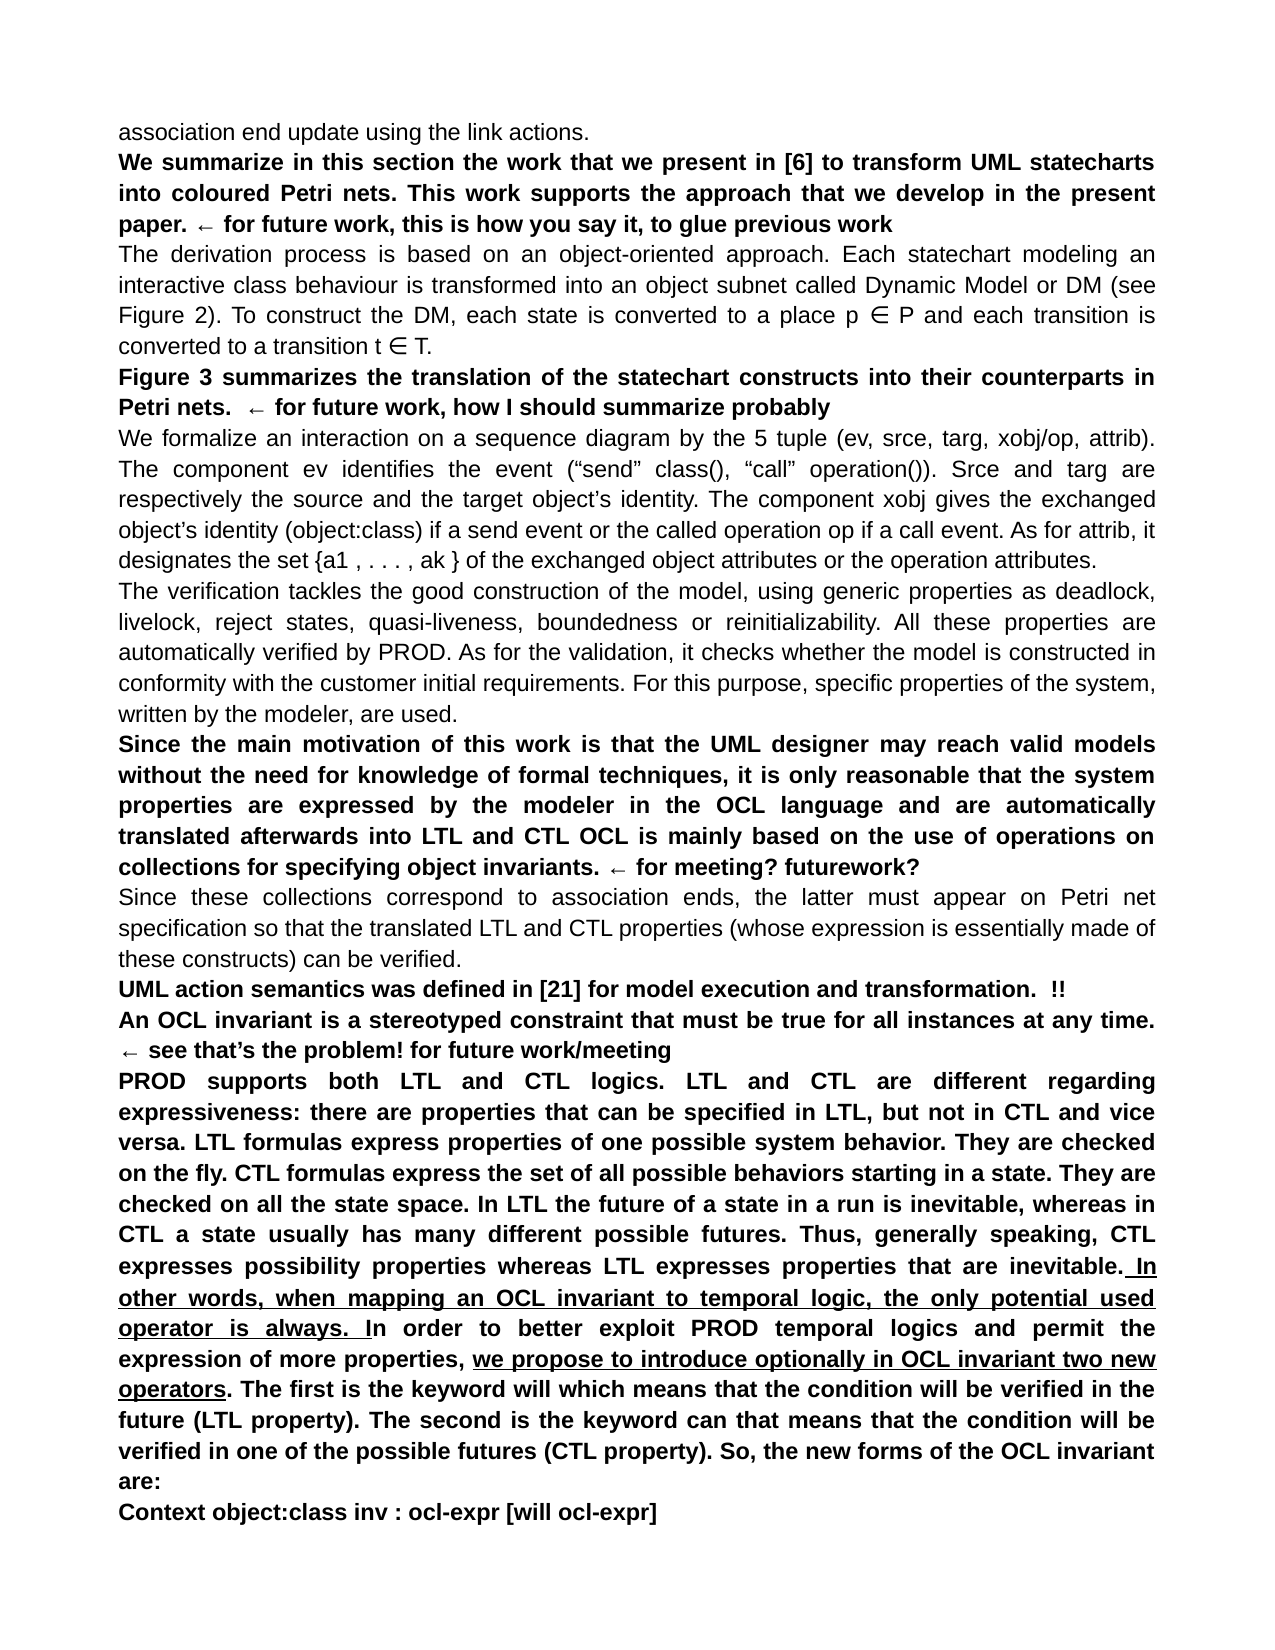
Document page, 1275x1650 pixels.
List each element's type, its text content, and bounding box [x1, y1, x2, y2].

text The verification tackles the good construction of the model, using generic properties as deadlock, livelock, reject states, quasi-liveness, boundedness or reinitializability. All these properties are automatically verified by PROD. As for the validation, it checks whether the model is constructed in conformity with the customer initial requirements. For this purpose, specific properties of the system, written by the modeler, are used. [118, 577, 1157, 727]
text Figure 3 summarizes the translation of the statechart constructs into their counterparts in Petri nets. ← for future work, how I should summarize probably [118, 363, 1157, 421]
text Since these collections correspond to association ends, the latter must appear on Petri net specification so that the translated LTL and CTL properties (whose expression is essentially made of these constructs) can be verified. [118, 884, 1157, 972]
text Context object:class inv : ocl-expr [will ocl-expr] [118, 1498, 1157, 1525]
text Since the main motivation of this work is that the UML designer may reach valid models without the need for knowledge of formal techniques, it is only reasonable that the system properties are expressed by the modeler in the OCL language and are automatically translated afterwards into LTL and CTL OCL is mainly based on the use of operations on collections for specifying object invariants. ← for meeting? futurework? [118, 731, 1157, 880]
text The derivation process is based on an object-oriented approach. Each statechart modeling an interactive class behaviour is transformed into an object subnet called Dynamic Model or DM (see Figure 2). To construct the DM, each state is converted to a place p ∈ P and each transition is converted to a transition t ∈ T. [118, 241, 1157, 359]
text An OCL invariant is a stereotyped constraint that must be true for all instances at any time. ← see that’s the problem! for future work/meeting [118, 1006, 1157, 1064]
text association end update using the link actions. [118, 118, 1157, 145]
text PROD supports both LTL and CTL logics. LTL and CTL are different regarding expressiveness: there are properties that can be specified in LTL, but not in CTL and vice versa. LTL formulas express properties of one possible system behavior. They are checked on the fly. CTL formulas express the set of all possible behaviors starting in a state. They are checked on all the state space. In LTL the future of a state in a run is inevitable, whereas in CTL a state usually has many different possible futures. Thus, generally speaking, CTL expresses possibility properties whereas LTL expresses properties that are inevitable. In other words, when mapping an OCL invariant to temporal logic, the only potential used operator is always. In order to better exploit PROD temporal logics and permit the expression of more properties, we propose to introduce optionally in OCL invariant two new operators. The first is the keyword will which means that the condition will be verified in the future (LTL property). The second is the keyword can that means that the condition will be verified in one of the possible futures (CTL property). So, the new forms of the OCL invariant are: [118, 1067, 1157, 1494]
text We summarize in this section the work that we present in [6] to transform UML statecharts into coloured Petri nets. This work supports the approach that we develop in the present paper. ← for future work, this is how you say it, to glue previous work [118, 149, 1157, 237]
text UML action semantics was defined in [21] for model execution and transformation. !! [118, 976, 1157, 1002]
text We formalize an interaction on a sequence diagram by the 5 tuple (ev, srce, targ, xobj/op, attrib). The component ev identifies the event (“send” class(), “call” operation()). Srce and targ are respectively the source and the target object’s identity. The component xobj gives the exchanged object’s identity (object:class) if a send event or the called operation op if a call event. As for attrib, it designates the set {a1 , . . . , ak } of the exchanged object attributes or the operation attributes. [118, 424, 1157, 574]
